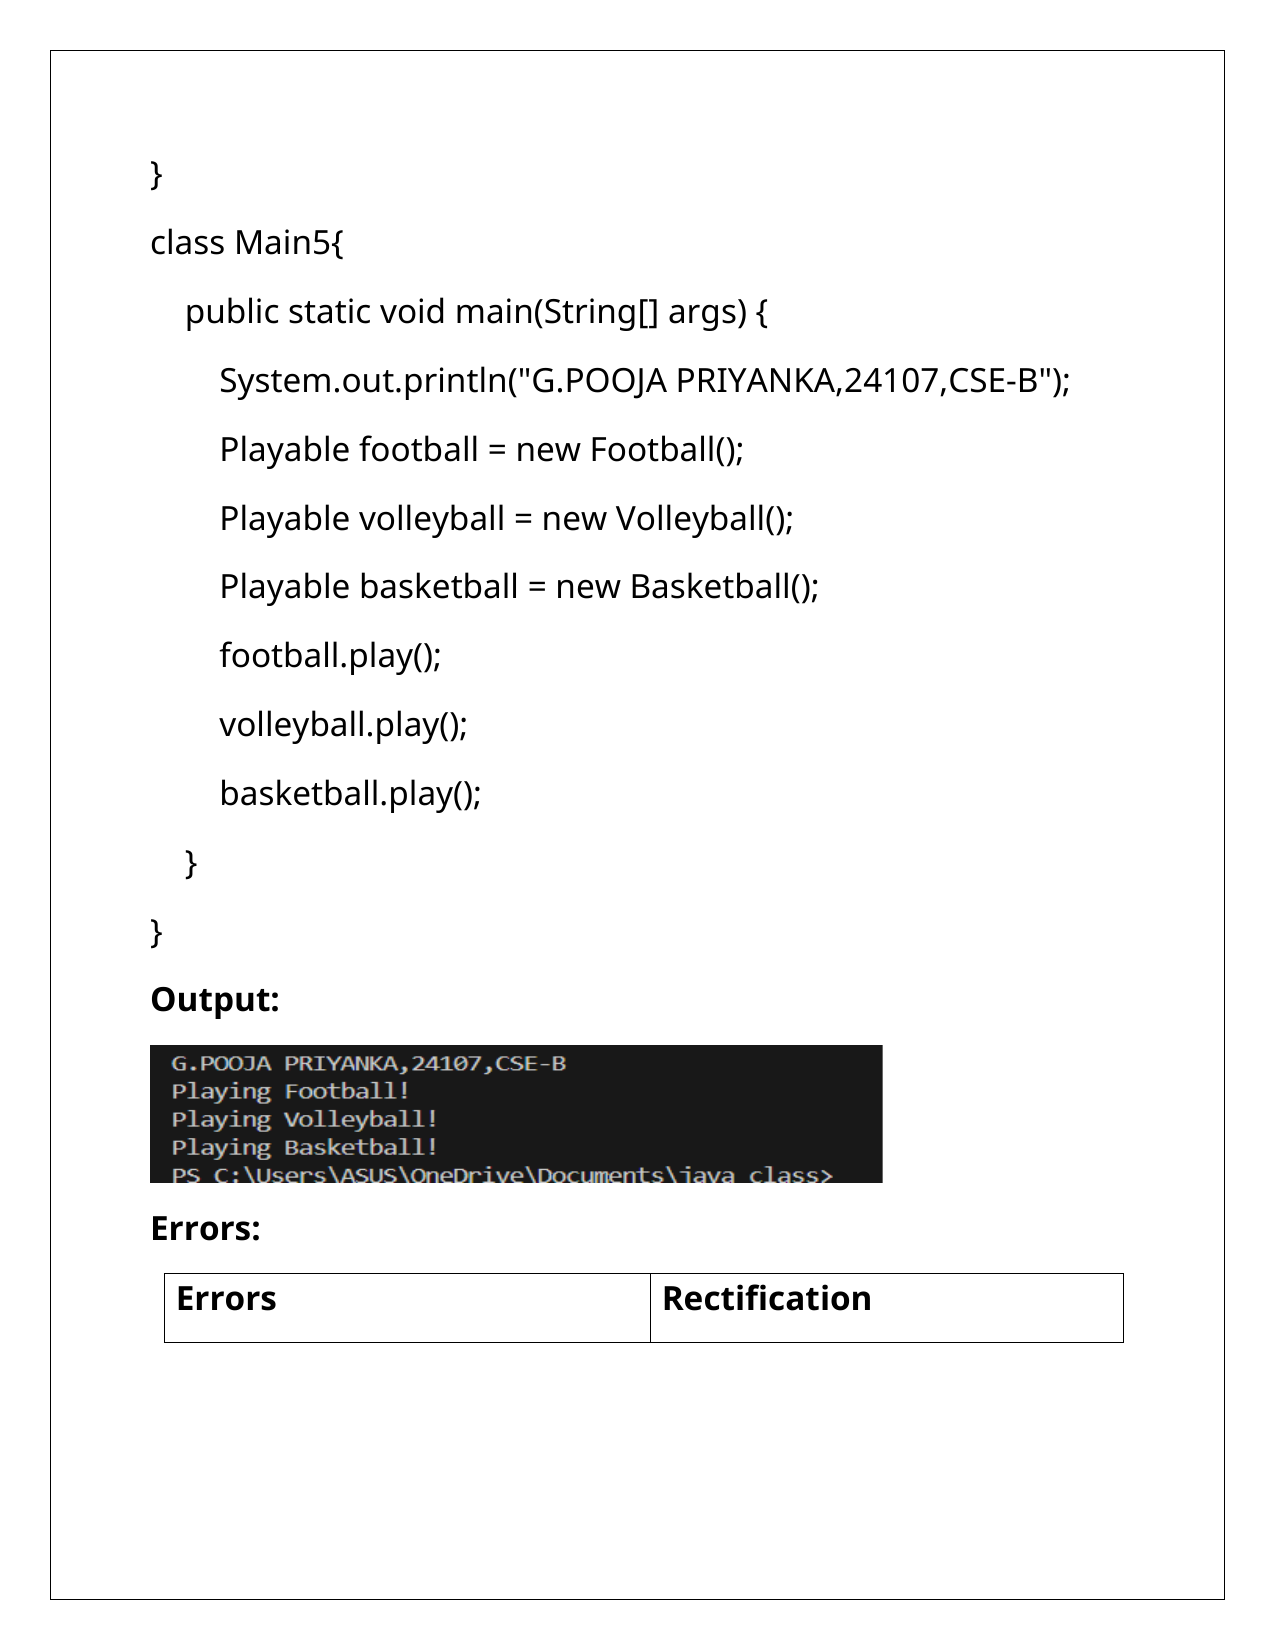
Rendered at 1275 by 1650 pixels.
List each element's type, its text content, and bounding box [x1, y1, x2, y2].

text Playable volleyball = new Volleyball(); [150, 494, 1125, 540]
text } [150, 907, 1125, 953]
table_header Rectification [651, 1274, 1123, 1342]
text basketball.play(); [150, 770, 1125, 815]
text volleyball.play(); [150, 701, 1125, 746]
text } [150, 838, 1125, 884]
text class Main5{ [150, 219, 1125, 264]
text public static void main(String[] args) { [150, 288, 1125, 333]
table_header Errors [165, 1274, 650, 1342]
text System.out.println("G.POOJA PRIYANKA,24107,CSE-B"); [150, 357, 1125, 402]
text Errors: [150, 1204, 1125, 1250]
text } [150, 150, 1125, 195]
text Playable football = new Football(); [150, 425, 1125, 471]
text football.play(); [150, 632, 1125, 677]
text Output: [150, 976, 1125, 1022]
text Playable basketball = new Basketball(); [150, 563, 1125, 608]
